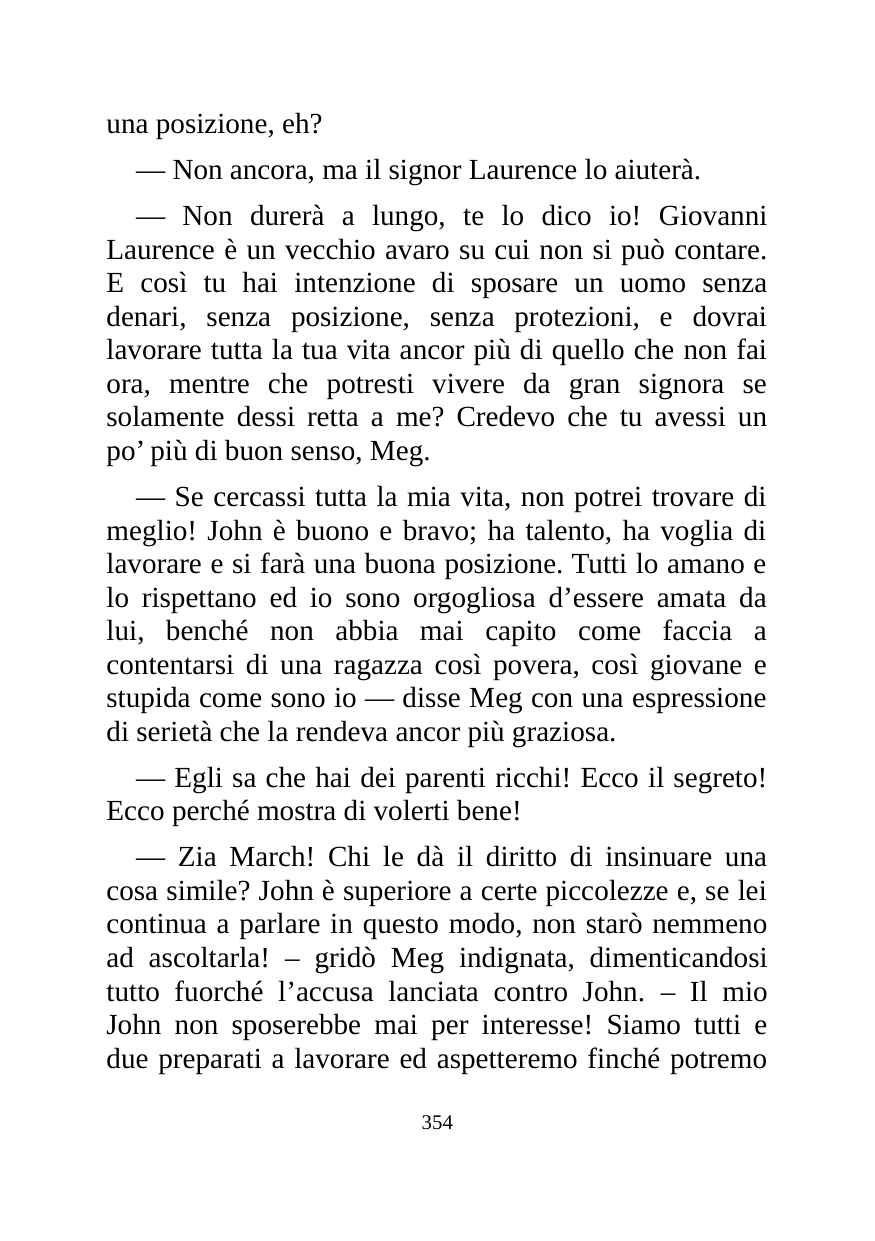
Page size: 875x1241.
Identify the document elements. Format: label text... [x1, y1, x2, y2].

text — Non durerà a lungo, te lo dico io! Giovanni Laurence è un vecchio avaro su cui non si può contare. E così tu hai intenzione di sposare un uomo senza denari, senza posizione, senza protezioni, e dovrai lavorare tutta la tua vita ancor più di quello che non fai ora, mentre che potresti vivere da gran signora se solamente dessi retta a me? Credevo che tu avessi un po’ più di buon senso, Meg. [106, 198, 768, 467]
text una posizione, eh? [106, 106, 768, 140]
text — Se cercassi tutta la mia vita, non potrei trovare di meglio! John è buono e bravo; ha talento, ha voglia di lavorare e si farà una buona posizione. Tutti lo amano e lo rispettano ed io sono orgogliosa d’essere amata da lui, benché non abbia mai capito come faccia a contentarsi di una ragazza così povera, così giovane e stupida come sono io — disse Meg con una espressione di serietà che la rendeva ancor più graziosa. [106, 479, 768, 747]
text — Egli sa che hai dei parenti ricchi! Ecco il segreto! Ecco perché mostra di volerti bene! [106, 760, 768, 827]
text — Non ancora, ma il signor Laurence lo aiuterà. [106, 152, 768, 186]
text — Zia March! Chi le dà il diritto di insinuare una cosa simile? John è superiore a certe piccolezze e, se lei continua a parlare in questo modo, non starò nemmeno ad ascoltarla! – gridò Meg indignata, dimenticandosi tutto fuorché l’accusa lanciata contro John. – Il mio John non sposerebbe mai per interesse! Siamo tutti e due preparati a lavorare ed aspetteremo finché potremo [106, 839, 768, 1074]
